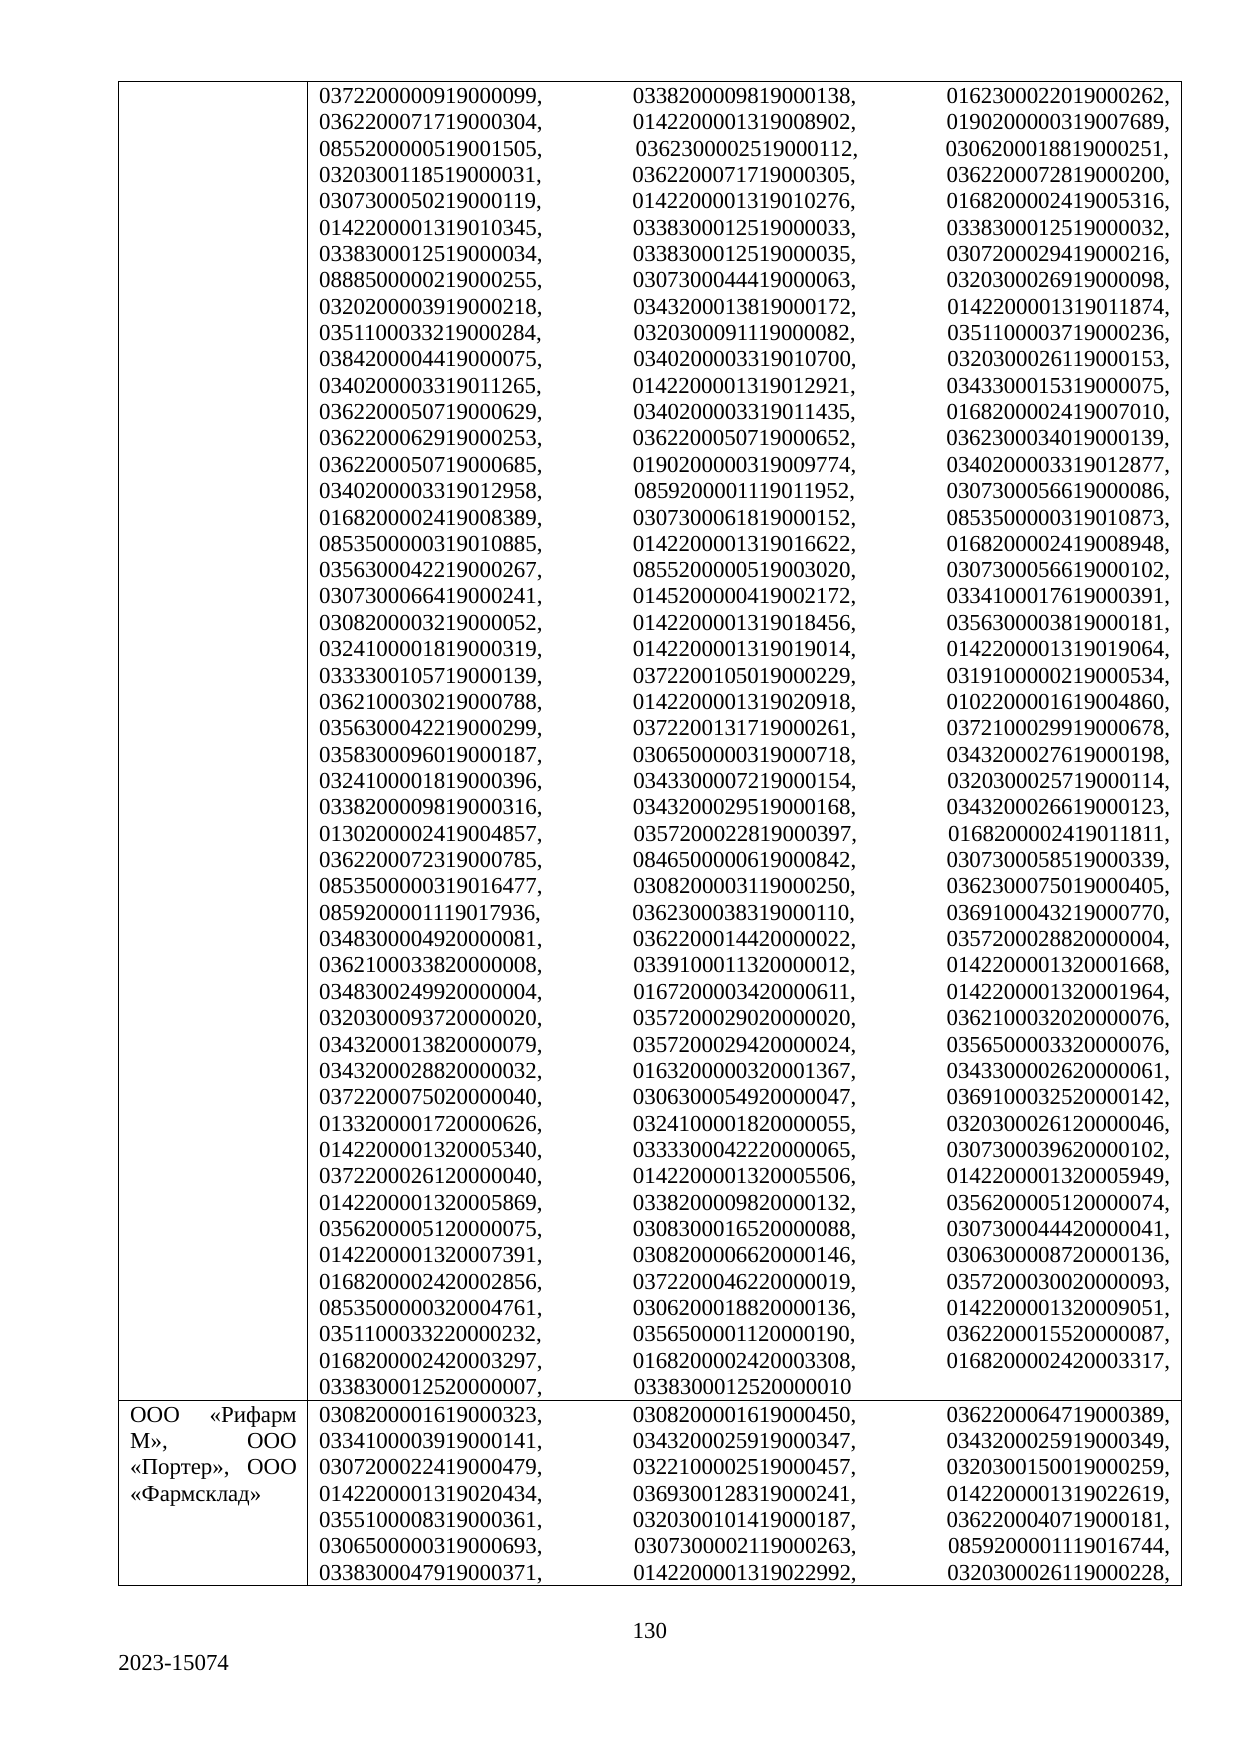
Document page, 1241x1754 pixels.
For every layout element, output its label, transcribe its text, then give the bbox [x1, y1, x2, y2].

table_cell 0308200001619000323, 0308200001619000450, 0362200064719000389, 0334100003919000141, 0343200025919000347, 0343200025919000349, 0307200022419000479, 0322100002519000457, 0320300150019000259, 0142200001319020434, 0369300128319000241, 0142200001319022619, 0355100008319000361, 0320300101419000187, 0362200040719000181, 0306500000319000693, 0307300002119000263, 0859200001119016744, 0338300047919000371, 0142200001319022992, 0320300026119000228, [308, 1401, 1181, 1585]
table_cell [119, 82, 307, 1399]
table_cell ООО «Рифарм М», ООО «Портер», ООО «Фармсклад» [119, 1401, 307, 1585]
table_cell 0372200000919000099, 0338200009819000138, 0162300022019000262, 0362200071719000304, 0142200001319008902, 0190200000319007689, 0855200000519001505, 0362300002519000112, 0306200018819000251, 0320300118519000031, 0362200071719000305, 0362200072819000200, 0307300050219000119, 0142200001319010276, 0168200002419005316, 0142200001319010345, 0338300012519000033, 0338300012519000032, 0338300012519000034, 0338300012519000035, 0307200029419000216, 0888500000219000255, 0307300044419000063, 0320300026919000098, 0320200003919000218, 0343200013819000172, 0142200001319011874, 0351100033219000284, 0320300091119000082, 0351100003719000236, 0384200004419000075, 0340200003319010700, 0320300026119000153, 0340200003319011265, 0142200001319012921, 0343300015319000075, 0362200050719000629, 0340200003319011435, 0168200002419007010, 0362200062919000253, 0362200050719000652, 0362300034019000139, 0362200050719000685, 0190200000319009774, 0340200003319012877, 0340200003319012958, 0859200001119011952, 0307300056619000086, 0168200002419008389, 0307300061819000152, 0853500000319010873, 0853500000319010885, 0142200001319016622, 0168200002419008948, 0356300042219000267, 0855200000519003020, 0307300056619000102, 0307300066419000241, 0145200000419002172, 0334100017619000391, 0308200003219000052, 0142200001319018456, 0356300003819000181, 0324100001819000319, 0142200001319019014, 0142200001319019064, 0333300105719000139, 0372200105019000229, 0319100000219000534, 0362100030219000788, 0142200001319020918, 0102200001619004860, 0356300042219000299, 0372200131719000261, 0372100029919000678, 0358300096019000187, 0306500000319000718, 0343200027619000198, 0324100001819000396, 0343300007219000154, 0320300025719000114, 0338200009819000316, 0343200029519000168, 0343200026619000123, 0130200002419004857, 0357200022819000397, 0168200002419011811, 0362200072319000785, 0846500000619000842, 0307300058519000339, 0853500000319016477, 0308200003119000250, 0362300075019000405, 0859200001119017936, 0362300038319000110, 0369100043219000770, 0348300004920000081, 0362200014420000022, 0357200028820000004, 0362100033820000008, 0339100011320000012, 0142200001320001668, 0348300249920000004, 0167200003420000611, 0142200001320001964, 0320300093720000020, 0357200029020000020, 0362100032020000076, 0343200013820000079, 0357200029420000024, 0356500003320000076, 0343200028820000032, 0163200000320001367, 0343300002620000061, 0372200075020000040, 0306300054920000047, 0369100032520000142, 0133200001720000626, 0324100001820000055, 0320300026120000046, 0142200001320005340, 0333300042220000065, 0307300039620000102, 0372200026120000040, 0142200001320005506, 0142200001320005949, 0142200001320005869, 0338200009820000132, 0356200005120000074, 0356200005120000075, 0308300016520000088, 0307300044420000041, 0142200001320007391, 0308200006620000146, 0306300008720000136, 0168200002420002856, 0372200046220000019, 0357200030020000093, 0853500000320004761, 0306200018820000136, 0142200001320009051, 0351100033220000232, 0356500001120000190, 0362200015520000087, 0168200002420003297, 0168200002420003308, 0168200002420003317, 0338300012520000007, 0338300012520000010 [308, 82, 1181, 1399]
